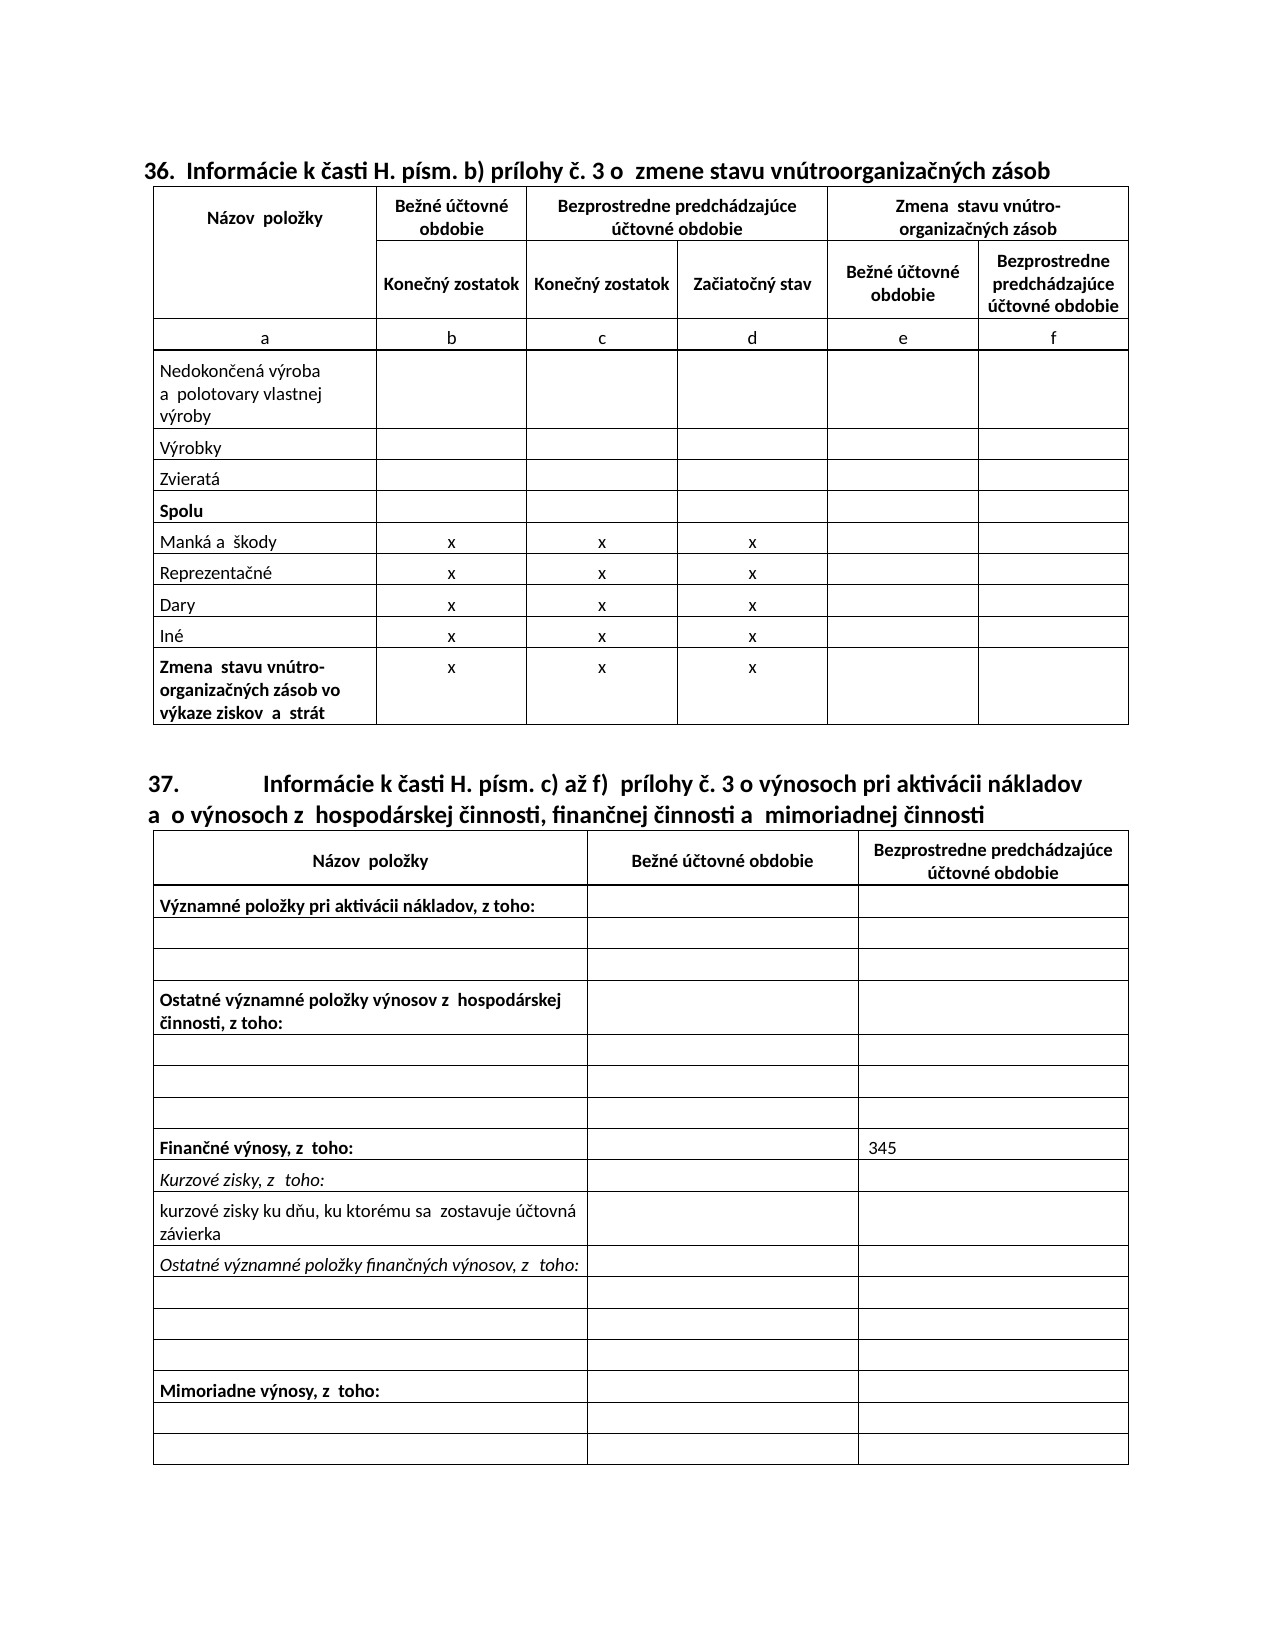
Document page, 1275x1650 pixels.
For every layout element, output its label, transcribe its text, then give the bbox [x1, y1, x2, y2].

table_cell Konečný zostatok [527, 241, 677, 317]
table_header Bezprostredne predchádzajúce účtovné obdobie [527, 187, 827, 240]
table_cell [377, 460, 526, 490]
table_cell kurzové zisky ku dňu, ku ktorému sa zostavuje účtovná závierka [154, 1192, 587, 1245]
table_cell Kurzové zisky, z toho: [154, 1160, 587, 1191]
table_cell [859, 886, 1128, 917]
table_cell [828, 523, 978, 553]
table_cell [588, 1066, 858, 1097]
table_cell [588, 1160, 858, 1191]
table_cell [154, 1098, 587, 1128]
table_cell [828, 617, 978, 647]
table_cell x [377, 648, 526, 724]
table_cell x [678, 523, 827, 553]
table_cell x [377, 585, 526, 616]
table_cell [979, 351, 1128, 428]
table_cell [678, 351, 827, 428]
table_cell [154, 1277, 587, 1308]
table_cell [828, 491, 978, 522]
table_cell [588, 1192, 858, 1245]
table_cell [859, 918, 1128, 948]
table_cell b [377, 319, 526, 349]
table_cell [979, 491, 1128, 522]
table_cell [588, 1371, 858, 1402]
table_cell Dary [154, 585, 376, 616]
table_cell [828, 429, 978, 459]
table_cell [377, 491, 526, 522]
table_cell [588, 1129, 858, 1159]
table_cell [979, 429, 1128, 459]
table_cell d [678, 319, 827, 349]
table_header Zmena stavu vnútro- organizačných zásob [828, 187, 1128, 240]
table_cell [588, 1277, 858, 1308]
table_cell [588, 1434, 858, 1464]
table_cell [859, 1192, 1128, 1245]
table_cell [154, 1035, 587, 1065]
table_cell Začiatočný stav [678, 241, 827, 317]
table_cell [154, 918, 587, 948]
table_cell Zvieratá [154, 460, 376, 490]
table_cell Nedokončená výroba a polotovary vlastnej výroby [154, 351, 376, 428]
table_cell [154, 1434, 587, 1464]
table_cell x [527, 523, 677, 553]
table_cell [979, 554, 1128, 584]
table_header Názov položky [154, 187, 376, 240]
table_cell Zmena stavu vnútro- organizačných zásob vo výkaze ziskov a strát [154, 648, 376, 724]
table_cell Iné [154, 617, 376, 647]
table_cell [859, 949, 1128, 979]
table_cell [828, 585, 978, 616]
table_cell [588, 949, 858, 979]
table_cell x [377, 523, 526, 553]
table_cell x [377, 617, 526, 647]
table_cell a [154, 319, 376, 349]
table_header Bežné účtovné obdobie [588, 831, 858, 884]
table_cell [678, 429, 827, 459]
table_cell [678, 460, 827, 490]
table_cell Reprezentačné [154, 554, 376, 584]
table_cell f [979, 319, 1128, 349]
table_cell [154, 1403, 587, 1433]
table_cell [588, 981, 858, 1034]
table_cell x [678, 648, 827, 724]
table_cell [979, 648, 1128, 724]
table_cell Ostatné významné položky finančných výnosov, z toho: [154, 1246, 587, 1276]
table_cell [859, 1277, 1128, 1308]
table_cell Spolu [154, 491, 376, 522]
table_cell [154, 1340, 587, 1370]
table_cell [979, 617, 1128, 647]
table_cell [527, 491, 677, 522]
table_cell [588, 1309, 858, 1339]
table_cell [859, 1035, 1128, 1065]
table_cell c [527, 319, 677, 349]
table_header Názov položky [154, 831, 587, 884]
table_cell [527, 351, 677, 428]
table_cell [859, 1098, 1128, 1128]
table_cell [154, 949, 587, 979]
table_cell [678, 491, 827, 522]
table_cell Výrobky [154, 429, 376, 459]
table_cell Finančné výnosy, z toho: [154, 1129, 587, 1159]
table_cell [859, 981, 1128, 1034]
table_cell [828, 648, 978, 724]
text 37. Informácie k časti H. písm. c) až f) prílohy č. 3 o výnosoch pri aktivácii nákladov a o výnosoch z hospodárskej činnosti, finančnej činnosti a mimoriadnej činnosti [148, 769, 1127, 830]
table_cell e [828, 319, 978, 349]
table_cell [588, 1098, 858, 1128]
table_cell [979, 460, 1128, 490]
table_cell x [527, 617, 677, 647]
table_cell [979, 585, 1128, 616]
table_cell [588, 1403, 858, 1433]
table_cell [828, 554, 978, 584]
table_cell [859, 1160, 1128, 1191]
text 36. Informácie k časti H. písm. b) prílohy č. 3 o zmene stavu vnútroorganizačných zásob [143, 156, 1127, 186]
table_cell [588, 1340, 858, 1370]
table_cell [588, 886, 858, 917]
table_cell x [377, 554, 526, 584]
table_cell [527, 429, 677, 459]
table_cell x [678, 554, 827, 584]
table_cell x [527, 648, 677, 724]
table_cell [828, 351, 978, 428]
table_cell [377, 351, 526, 428]
table_cell [979, 523, 1128, 553]
table_cell [859, 1340, 1128, 1370]
table_cell x [678, 585, 827, 616]
table_cell Manká a škody [154, 523, 376, 553]
table_cell Bežné účtovné obdobie [828, 241, 978, 317]
table_cell Konečný zostatok [377, 241, 526, 317]
table_cell x [527, 554, 677, 584]
table_cell Významné položky pri aktivácii nákladov, z toho: [154, 886, 587, 917]
table_cell Mimoriadne výnosy, z toho: [154, 1371, 587, 1402]
table_cell Ostatné významné položky výnosov z hospodárskej činnosti, z toho: [154, 981, 587, 1034]
table_cell x [527, 585, 677, 616]
table_cell [377, 429, 526, 459]
table_header Bežné účtovné obdobie [377, 187, 526, 240]
table_cell x [678, 617, 827, 647]
table_cell [859, 1371, 1128, 1402]
table_cell [859, 1403, 1128, 1433]
table_cell [154, 240, 376, 317]
table_cell [828, 460, 978, 490]
table_cell [859, 1066, 1128, 1097]
table_cell [859, 1434, 1128, 1464]
table_cell 345 [859, 1129, 1128, 1159]
table_cell Bezprostredne predchádzajúce účtovné obdobie [979, 241, 1128, 317]
table_cell [859, 1246, 1128, 1276]
table_cell [154, 1066, 587, 1097]
table_cell [527, 460, 677, 490]
table_cell [588, 918, 858, 948]
table_cell [588, 1246, 858, 1276]
table_header Bezprostredne predchádzajúce účtovné obdobie [859, 831, 1128, 884]
table_cell [588, 1035, 858, 1065]
table_cell [154, 1309, 587, 1339]
table_cell [859, 1309, 1128, 1339]
